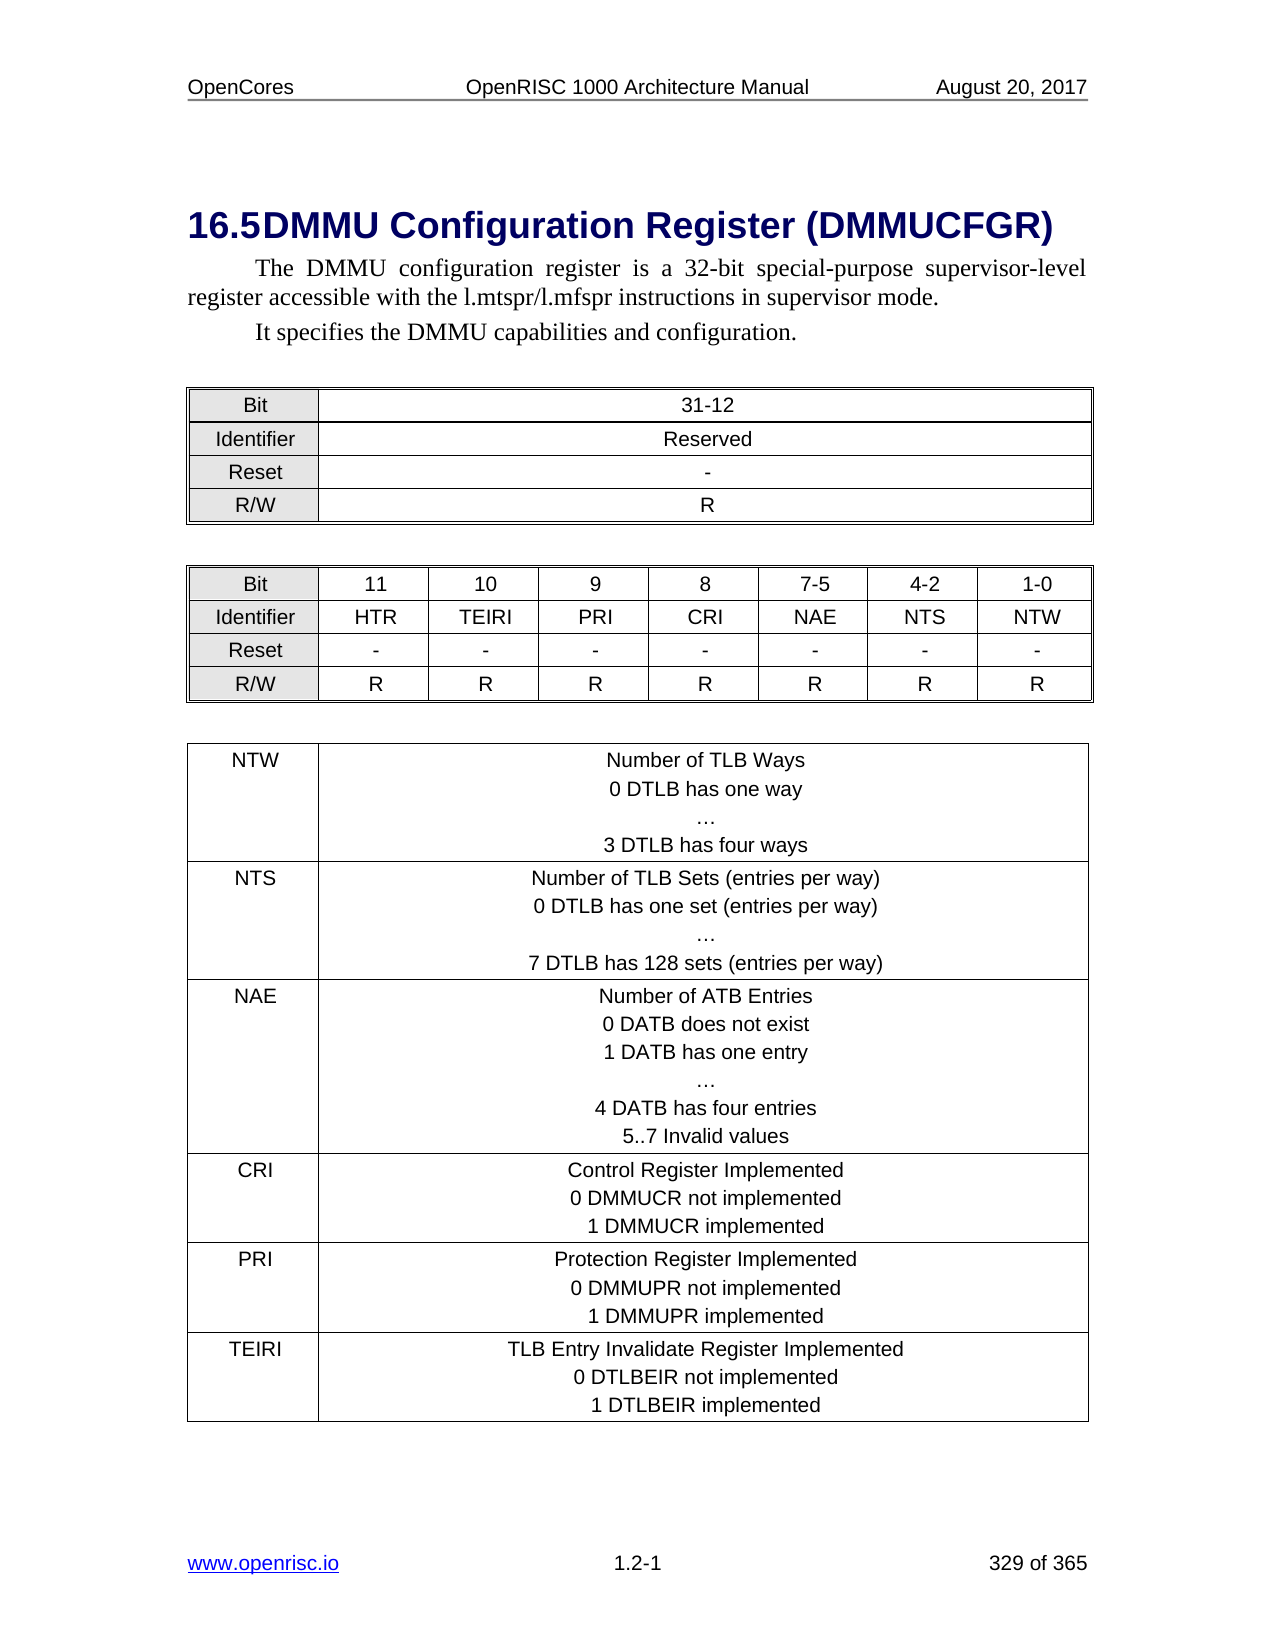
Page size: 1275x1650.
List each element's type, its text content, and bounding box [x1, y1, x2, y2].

table_cell NAE [759, 601, 867, 633]
table_header 10 [429, 568, 538, 599]
table_cell R [319, 667, 428, 699]
table_cell TEIRI [188, 1333, 318, 1421]
table_cell Reset [190, 634, 318, 666]
table_cell R/W [190, 489, 318, 521]
table_cell NTW [978, 601, 1091, 633]
table_cell Protection Register Implemented 0 DMMUPR not implemented 1 DMMUPR implemented [319, 1243, 1088, 1332]
table_cell R [759, 667, 867, 699]
table_cell PRI [539, 601, 648, 633]
text It specifies the DMMU capabilities and configuration. [187, 317, 1087, 346]
table_cell - [319, 634, 428, 666]
table_cell Number of TLB Sets (entries per way) 0 DTLB has one set (entries per way) … 7 DTLB has 128 sets (entries per way) [319, 862, 1088, 978]
table_cell R/W [190, 667, 318, 699]
table_header Bit [190, 568, 318, 599]
table_cell CRI [188, 1154, 318, 1242]
table_header 9 [539, 568, 648, 599]
table_cell NTS [188, 862, 318, 978]
table_cell PRI [188, 1243, 318, 1332]
table_header Bit [190, 390, 318, 421]
table_cell R [319, 489, 1091, 521]
table_cell NTS [868, 601, 977, 633]
table_cell TEIRI [429, 601, 538, 633]
table_cell Identifier [190, 423, 318, 455]
table_cell Number of ATB Entries 0 DATB does not exist 1 DATB has one entry … 4 DATB has four entries 5..7 Invalid values [319, 980, 1088, 1152]
table_cell R [978, 667, 1091, 699]
table_cell CRI [649, 601, 758, 633]
table_cell - [539, 634, 648, 666]
table_header 4-2 [868, 568, 977, 599]
table_cell Reset [190, 456, 318, 488]
text The DMMU configuration register is a 32-bit special-purpose supervisor-level register accessible with the l.mtspr/l.mfspr instructions in supervisor mode. [187, 253, 1087, 311]
table_header 1-0 [978, 568, 1091, 599]
table_cell R [429, 667, 538, 699]
table_header 8 [649, 568, 758, 599]
table_cell - [649, 634, 758, 666]
table_cell Reserved [319, 423, 1091, 455]
table_cell R [868, 667, 977, 699]
table_cell NAE [188, 980, 318, 1152]
table_cell - [868, 634, 977, 666]
table_header Number of TLB Ways 0 DTLB has one way … 3 DTLB has four ways [319, 744, 1088, 861]
table_cell R [649, 667, 758, 699]
table_header NTW [188, 744, 318, 861]
table_cell Identifier [190, 601, 318, 633]
table_header 7-5 [759, 568, 867, 599]
table_cell HTR [319, 601, 428, 633]
table_cell - [319, 456, 1091, 488]
table_cell TLB Entry Invalidate Register Implemented 0 DTLBEIR not implemented 1 DTLBEIR implemented [319, 1333, 1088, 1421]
subtitle DMMU Configuration Register (DMMUCFGR) [187, 204, 1087, 247]
table_cell - [429, 634, 538, 666]
table_header 11 [319, 568, 428, 599]
table_cell R [539, 667, 648, 699]
table_cell - [978, 634, 1091, 666]
table_cell Control Register Implemented 0 DMMUCR not implemented 1 DMMUCR implemented [319, 1154, 1088, 1242]
table_cell - [759, 634, 867, 666]
table_header 31-12 [319, 390, 1091, 421]
